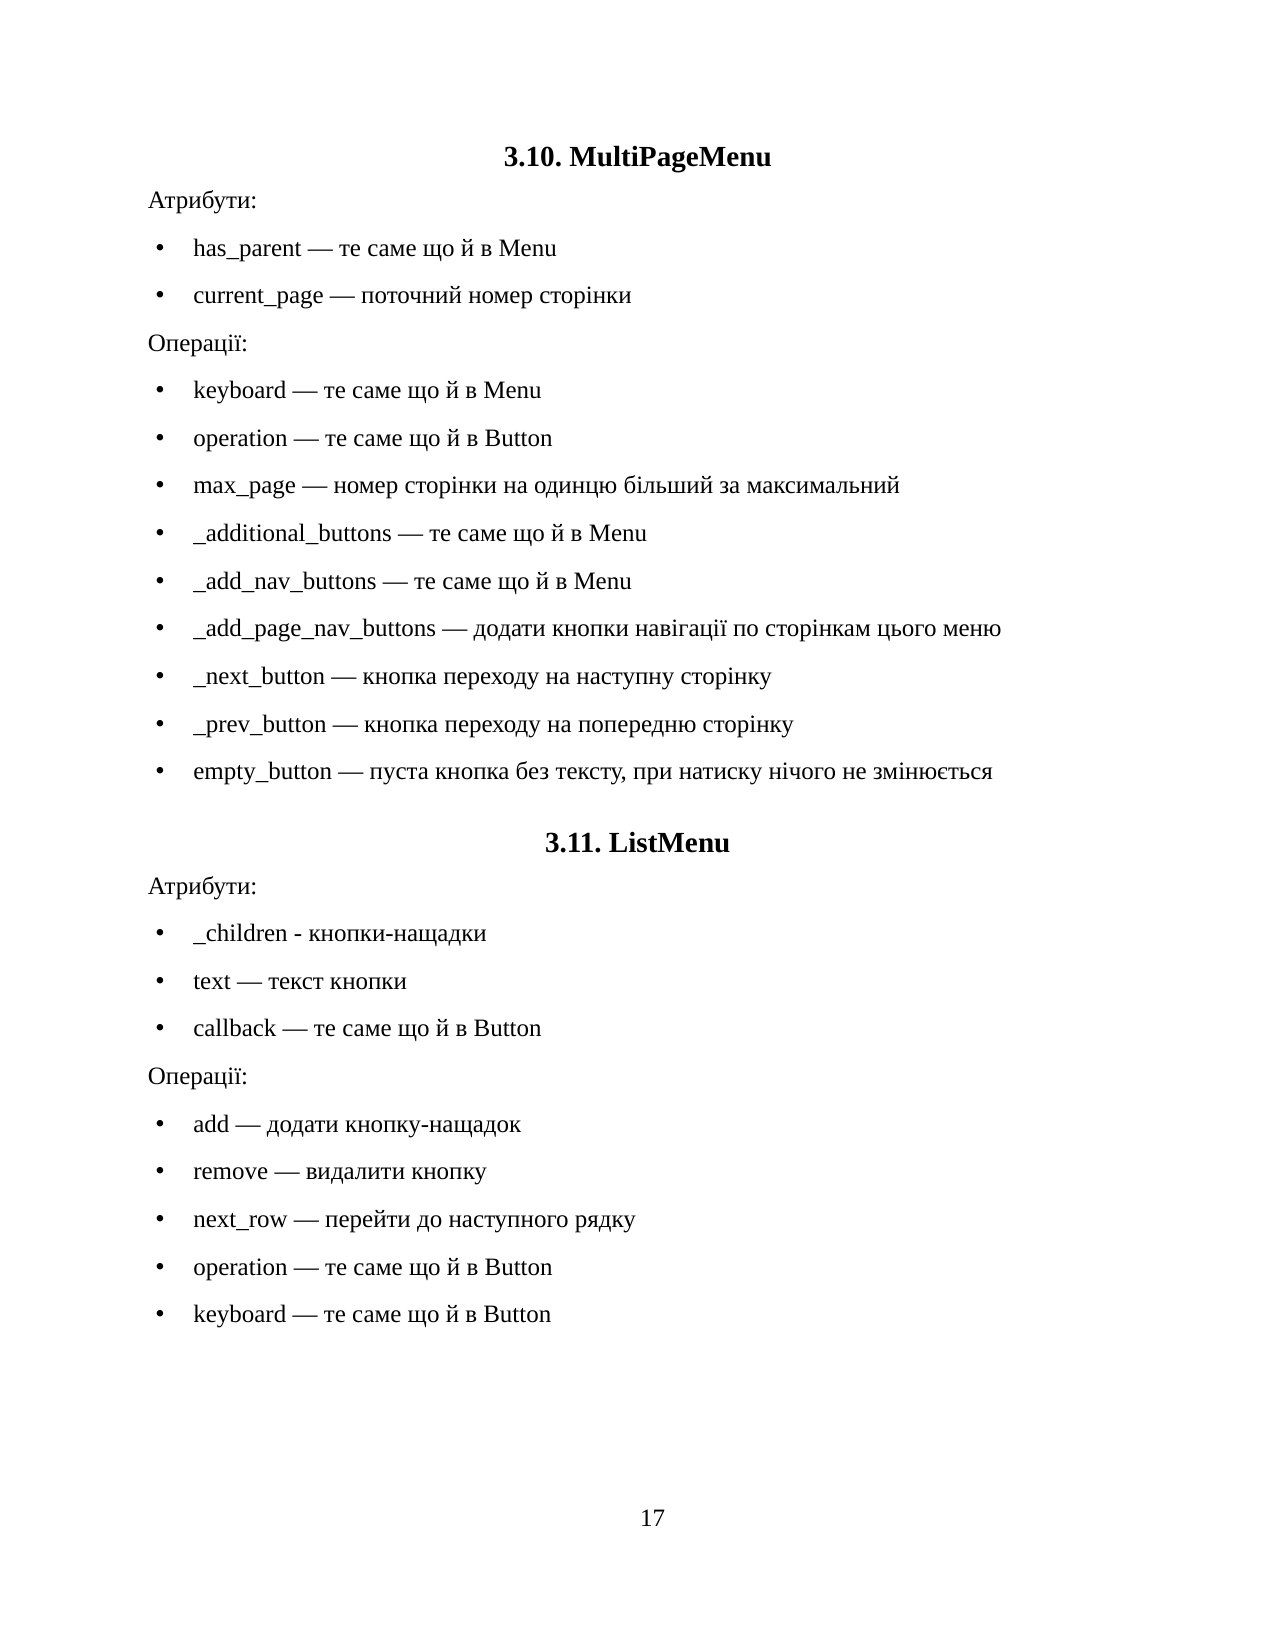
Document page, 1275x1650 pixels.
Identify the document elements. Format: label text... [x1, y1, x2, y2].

list _prev_button — кнопка переходу на попередню сторінку [156, 709, 1157, 737]
list keyboard — те саме що й в Button [156, 1299, 1157, 1328]
list has_parent — те саме що й в Menu [156, 233, 1157, 261]
subtitle MultiPageMenu [118, 139, 1157, 172]
list remove — видалити кнопку [156, 1156, 1157, 1185]
list keyboard — те саме що й в Menu [156, 375, 1157, 404]
list next_row — перейти до наступного рядку [156, 1204, 1157, 1233]
list _children - кнопки-нащадки [156, 918, 1157, 947]
list _additional_buttons — те саме що й в Menu [156, 518, 1157, 547]
list operation — те саме що й в Button [156, 1252, 1157, 1280]
list max_page — номер сторінки на одинцю більший за максимальний [156, 471, 1157, 499]
list _next_button — кнопка переходу на наступну сторінку [156, 661, 1157, 690]
list callback — те саме що й в Button [156, 1013, 1157, 1042]
list current_page — поточний номер сторінки [156, 280, 1157, 309]
list _add_nav_buttons — те саме що й в Menu [156, 566, 1157, 594]
list empty_button — пуста кнопка без тексту, при натиску нічого не змінюється [156, 756, 1157, 785]
list add — додати кнопку-нащадок [156, 1109, 1157, 1137]
subtitle ListMenu [118, 825, 1157, 858]
text Атрибути: [118, 871, 1157, 899]
list text — текст кнопки [156, 966, 1157, 995]
text Операції: [118, 1061, 1157, 1090]
list operation — те саме що й в Button [156, 423, 1157, 452]
text Операції: [118, 328, 1157, 357]
text Атрибути: [118, 185, 1157, 214]
list _add_page_nav_buttons — додати кнопки навігації по сторінкам цього меню [156, 613, 1157, 642]
